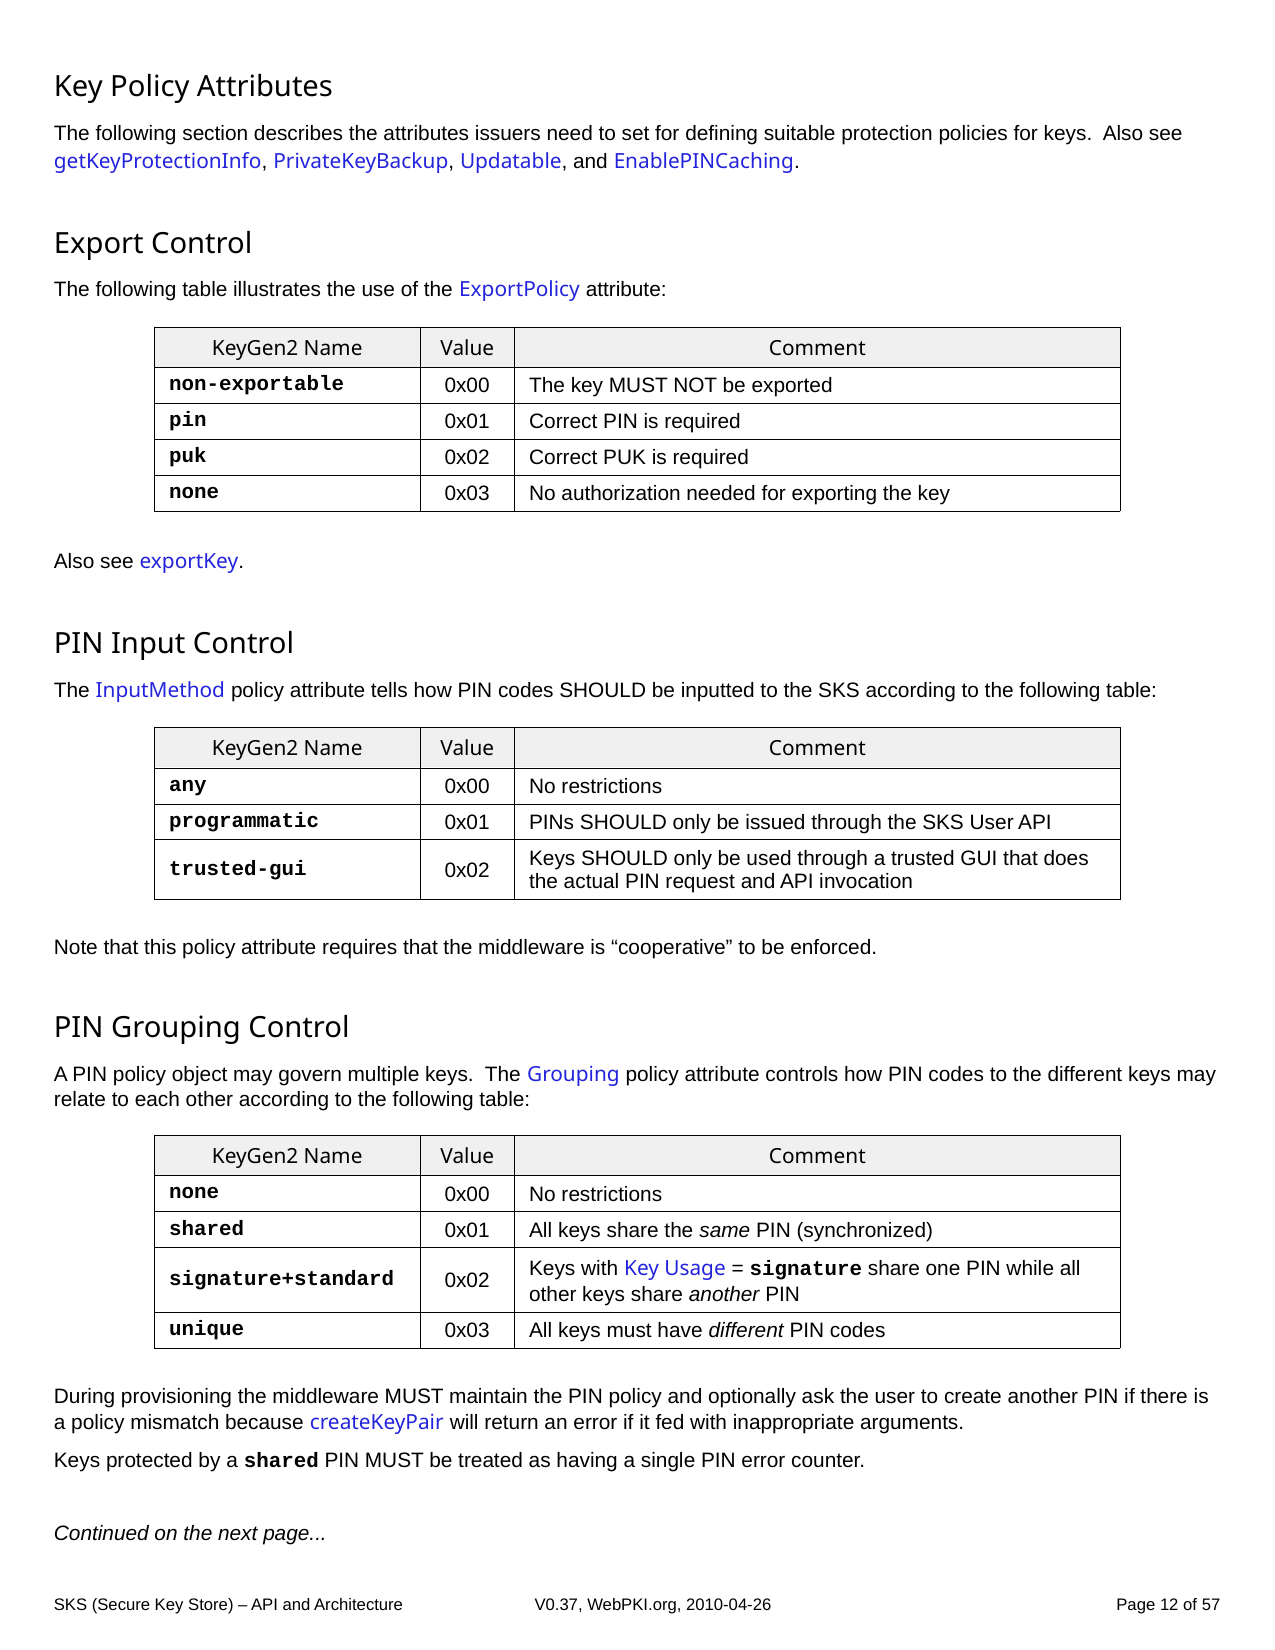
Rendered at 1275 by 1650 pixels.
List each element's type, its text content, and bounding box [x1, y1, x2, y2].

table_cell No authorization needed for exporting the key [515, 476, 1120, 511]
table_cell 0x02 [421, 840, 514, 899]
table_header Comment [515, 728, 1120, 767]
table_cell none [155, 1176, 420, 1211]
text The InputMethod policy attribute tells how PIN codes SHOULD be inputted to the SKS according to the following table: [54, 675, 1221, 727]
table_cell 0x02 [421, 440, 514, 475]
table_header Value [421, 328, 514, 367]
subtitle PIN Grouping Control [54, 1007, 1221, 1046]
table_cell All keys share the same PIN (synchronized) [515, 1212, 1120, 1247]
table_cell programmatic [155, 805, 420, 839]
table_cell signature+standard [155, 1248, 420, 1312]
text The following table illustrates the use of the ExportPolicy attribute: [54, 274, 1221, 327]
table_cell Correct PUK is required [515, 440, 1120, 475]
table_cell shared [155, 1212, 420, 1247]
subtitle PIN Input Control [54, 623, 1221, 662]
table_cell Keys with Key Usage = signature share one PIN while all other keys share another PIN [515, 1248, 1120, 1312]
table_cell The key MUST NOT be exported [515, 368, 1120, 403]
table_cell All keys must have different PIN codes [515, 1313, 1120, 1348]
text Note that this policy attribute requires that the middleware is “cooperative” to be enforced. [54, 935, 1221, 959]
table_cell 0x01 [421, 404, 514, 439]
table_header Comment [515, 328, 1120, 367]
table_cell PINs SHOULD only be issued through the SKS User API [515, 805, 1120, 839]
text Also see exportKey. [54, 547, 1221, 575]
text During provisioning the middleware MUST maintain the PIN policy and optionally ask the user to create another PIN if there is a policy mismatch because createKeyPair will return an error if it fed with inappropriate arguments. [54, 1383, 1221, 1436]
table_cell 0x00 [421, 368, 514, 403]
table_header Comment [515, 1136, 1120, 1175]
table_cell No restrictions [515, 769, 1120, 803]
table_header KeyGen2 Name [155, 328, 420, 367]
table_cell 0x03 [421, 476, 514, 511]
table_cell any [155, 769, 420, 803]
table_cell Keys SHOULD only be used through a trusted GUI that does the actual PIN request and API invocation [515, 840, 1120, 899]
table_cell No restrictions [515, 1176, 1120, 1211]
subtitle Export Control [54, 222, 1221, 262]
table_cell trusted-gui [155, 840, 420, 899]
table_cell non-exportable [155, 368, 420, 403]
table_header KeyGen2 Name [155, 728, 420, 767]
text Keys protected by a shared PIN MUST be treated as having a single PIN error counter. [54, 1448, 1221, 1473]
table_cell Correct PIN is required [515, 404, 1120, 439]
table_cell unique [155, 1313, 420, 1348]
table_header KeyGen2 Name [155, 1136, 420, 1175]
table_cell 0x01 [421, 1212, 514, 1247]
table_header Value [421, 728, 514, 767]
table_cell 0x00 [421, 769, 514, 803]
table_cell 0x02 [421, 1248, 514, 1312]
table_header Value [421, 1136, 514, 1175]
subtitle Key Policy Attributes [54, 66, 1221, 105]
text A PIN policy object may govern multiple keys. The Grouping policy attribute controls how PIN codes to the different keys may relate to each other according to the following table: [54, 1059, 1221, 1135]
table_cell puk [155, 440, 420, 475]
table_cell 0x00 [421, 1176, 514, 1211]
text Continued on the next page... [54, 1521, 1221, 1545]
table_cell none [155, 476, 420, 511]
text The following section describes the attributes issuers need to set for defining suitable protection policies for keys. Also see getKeyProtectionInfo, PrivateKeyBackup, Updatable, and EnablePINCaching. [54, 118, 1221, 175]
table_cell 0x03 [421, 1313, 514, 1348]
table_cell pin [155, 404, 420, 439]
table_cell 0x01 [421, 805, 514, 839]
